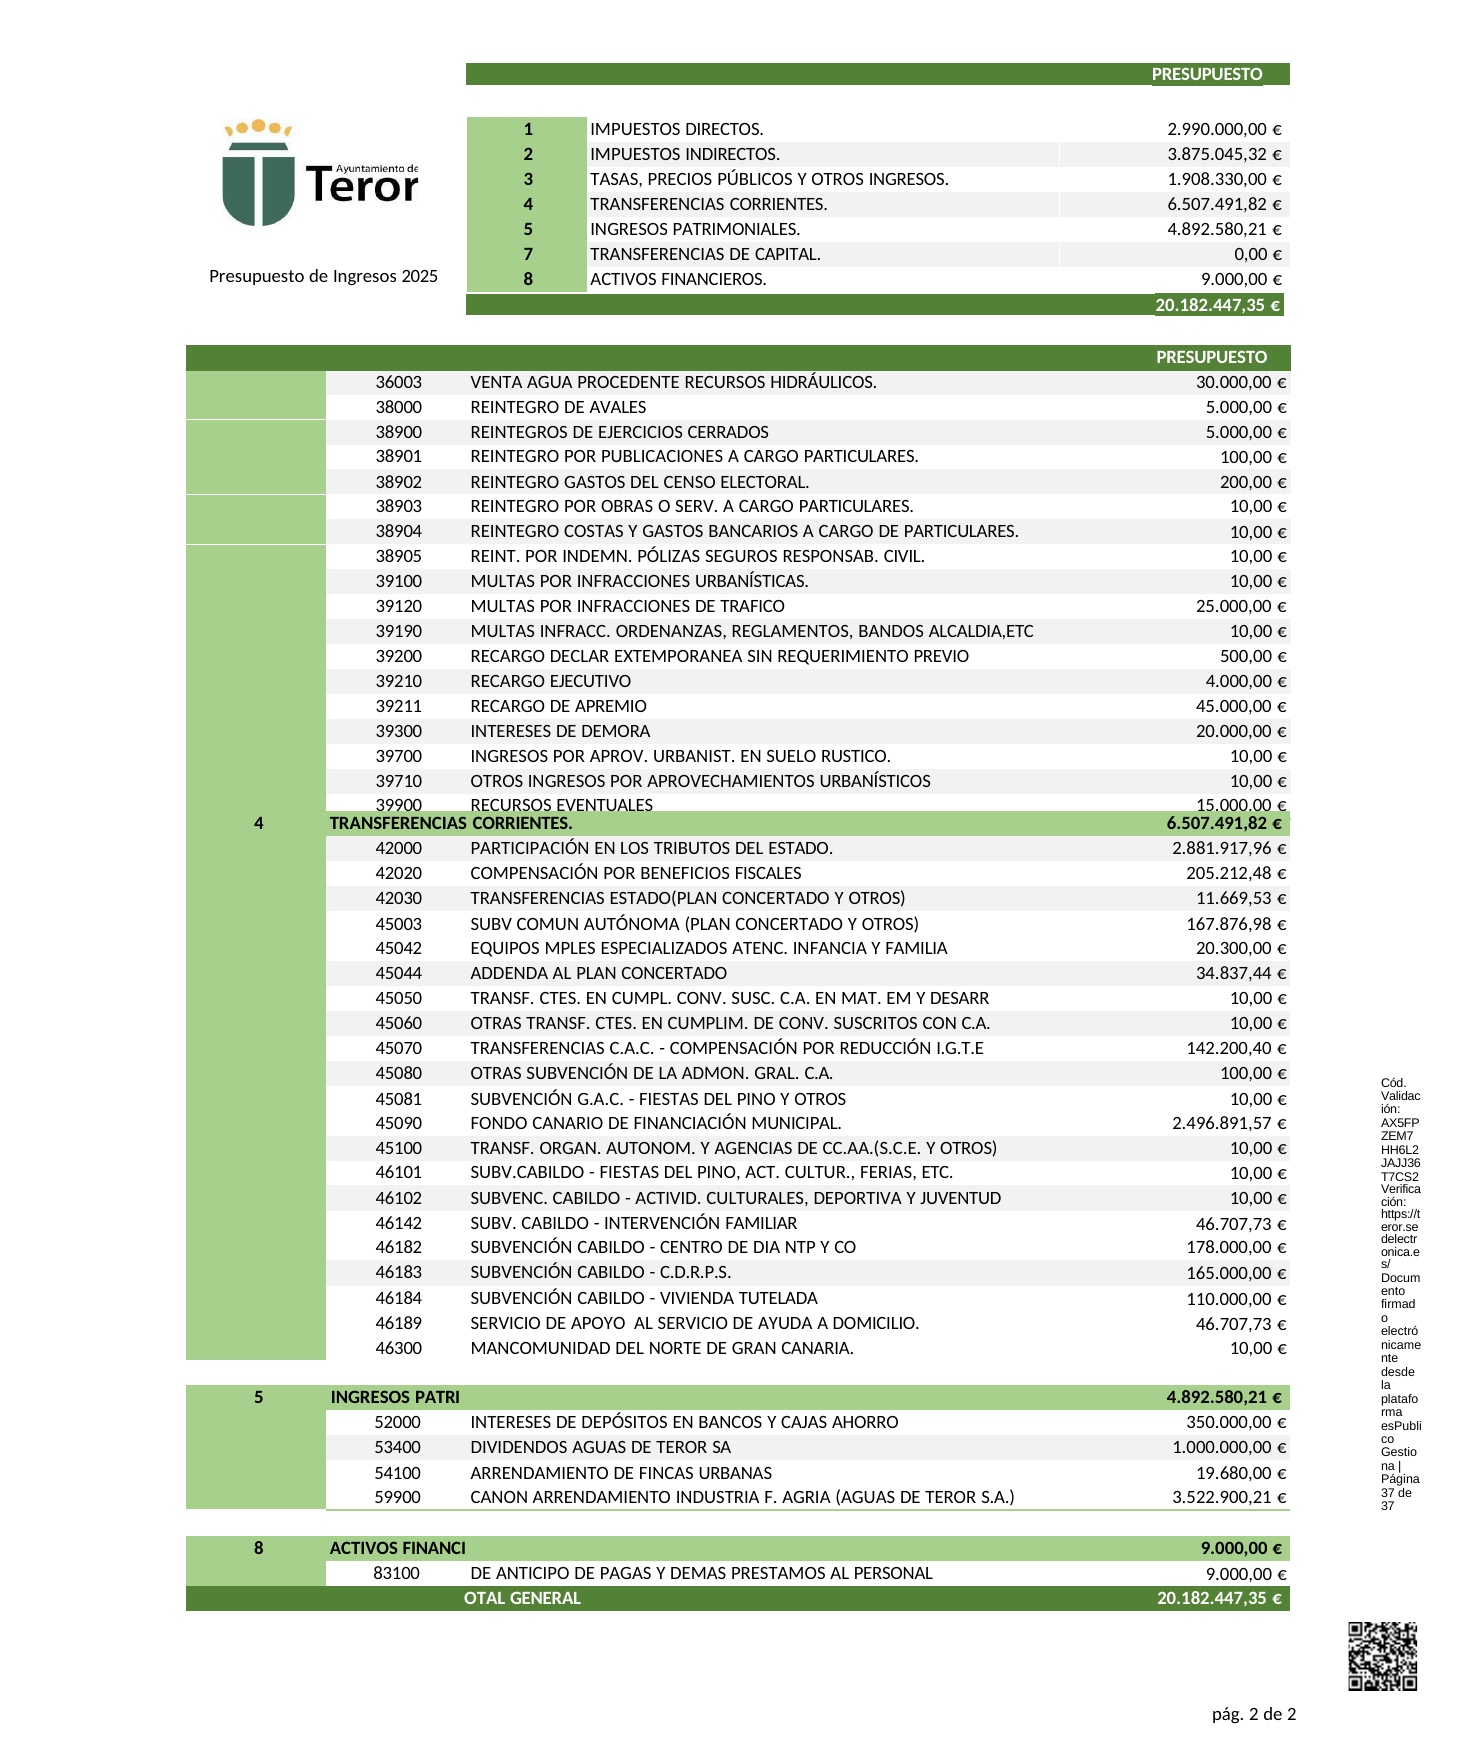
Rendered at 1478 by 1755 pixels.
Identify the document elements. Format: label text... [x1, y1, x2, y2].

table_cell 200,00 € [1118, 469, 1291, 494]
text Documento firmado electrónicamente desde la plataforma esPublico Gestiona | Página 37 de 37 [1381, 1271, 1422, 1513]
table_cell 45.000,00 € [1118, 694, 1291, 719]
table_cell 39700 [326, 744, 446, 769]
table_cell 10,00 € [1118, 519, 1291, 544]
table_cell 9.000,00 € [1060, 267, 1290, 292]
table_cell REINTEGROS DE EJERCICIOS CERRADOS [446, 420, 1118, 445]
table_cell 10,00 € [1086, 1011, 1290, 1036]
table_cell ADDENDA AL PLAN CONCERTADO [446, 961, 1086, 986]
table_header 6.507.491,82 € [1086, 811, 1290, 836]
table_cell 45100 [326, 1136, 446, 1161]
table_cell 39200 [326, 644, 446, 669]
table_cell SUBVENCIÓN CABILDO - VIVIENDA TUTELADA [446, 1286, 1086, 1312]
table_cell 46189 [326, 1312, 446, 1337]
table_header 4.892.580,21 € [1092, 1385, 1290, 1410]
table_cell REINTEGRO POR OBRAS O SERV. A CARGO PARTICULARES. [446, 495, 1118, 519]
table_cell [186, 545, 326, 569]
table_cell 38900 [326, 420, 446, 445]
table_cell RECURSOS EVENTUALES [446, 794, 1118, 811]
table_cell TRANSF. ORGAN. AUTONOM. Y AGENCIAS DE CC.AA.(S.C.E. Y OTROS) [446, 1136, 1086, 1161]
table_cell 11.669,53 € [1086, 886, 1290, 911]
table_cell 34.837,44 € [1086, 961, 1290, 986]
table_cell 20.300,00 € [1086, 938, 1290, 961]
table_cell [186, 619, 326, 644]
table_cell DIVIDENDOS AGUAS DE TEROR SA [466, 1435, 1092, 1460]
table_cell 38000 [326, 395, 446, 419]
text Cód. Validación: AX5FPZEM7HH6L2JAJJ36T7CS2 [1381, 1076, 1422, 1184]
table_cell [186, 836, 326, 1360]
text [587, 117, 1290, 292]
table_cell SUBV.CABILDO - FIESTAS DEL PINO, ACT. CULTUR., FERIAS, ETC. [446, 1161, 1086, 1185]
table_cell 10,00 € [1086, 1161, 1290, 1185]
table_cell [186, 644, 326, 669]
table_cell 1.908.330,00 € [1060, 167, 1290, 192]
table_cell 46.707,73 € [1086, 1211, 1290, 1237]
table_header 2.990.000,00 € [1060, 117, 1290, 142]
table_cell 39210 [326, 669, 446, 694]
table_cell 42030 [326, 886, 446, 911]
table_cell [186, 669, 326, 694]
table_cell TRANSFERENCIAS DE CAPITAL. [587, 242, 1059, 267]
table_cell 39100 [326, 569, 446, 594]
table_cell MULTAS POR INFRACCIONES URBANÍSTICAS. [446, 569, 1118, 594]
table_header 9.000,00 € [1046, 1536, 1290, 1561]
table_cell 52000 [326, 1410, 466, 1435]
table_cell 30.000,00 € [1118, 371, 1291, 395]
table_cell REINT. POR INDEMN. PÓLIZAS SEGUROS RESPONSAB. CIVIL. [446, 545, 1118, 569]
table_cell 165.000,00 € [1086, 1260, 1290, 1286]
table_header 4 [186, 811, 326, 836]
table_cell SUBVENCIÓN CABILDO - C.D.R.P.S. [446, 1260, 1086, 1286]
table_cell INTERESES DE DEPÓSITOS EN BANCOS Y CAJAS AHORRO [466, 1410, 1092, 1435]
table_cell MULTAS POR INFRACCIONES DE TRAFICO [446, 594, 1118, 619]
table_cell 45090 [326, 1113, 446, 1136]
table_cell 45080 [326, 1061, 446, 1086]
table_cell 5.000,00 € [1118, 395, 1291, 419]
text 20.182.447,35 € [466, 293, 1429, 316]
table_cell 142.200,40 € [1086, 1036, 1290, 1061]
table_cell TRANSF. CTES. EN CUMPL. CONV. SUSC. C.A. EN MAT. EM Y DESARR [446, 986, 1086, 1011]
table_cell 10,00 € [1086, 1086, 1290, 1112]
table_cell 38904 [326, 519, 446, 544]
table_cell 5 [467, 217, 587, 242]
table_cell 45044 [326, 961, 446, 986]
table_cell [186, 569, 326, 594]
table_cell TRANSFERENCIAS C.A.C. - COMPENSACIÓN POR REDUCCIÓN I.G.T.E [446, 1036, 1086, 1061]
table_header 5 [186, 1385, 326, 1410]
table_cell EQUIPOS MPLES ESPECIALIZADOS ATENC. INFANCIA Y FAMILIA [446, 938, 1086, 961]
table_cell 38901 [326, 445, 446, 469]
table_header [466, 1385, 1092, 1410]
table_cell REINTEGRO COSTAS Y GASTOS BANCARIOS A CARGO DE PARTICULARES. [446, 519, 1118, 544]
table_cell 46300 [326, 1337, 446, 1360]
table_cell 8 [467, 267, 587, 292]
table_cell [186, 395, 326, 419]
table_cell RECARGO DE APREMIO [446, 694, 1118, 719]
table_cell SUBV COMUN AUTÓNOMA (PLAN CONCERTADO Y OTROS) [446, 911, 1086, 938]
table_cell 20.182.447,35 € [1046, 1586, 1290, 1611]
table_cell 350.000,00 € [1092, 1410, 1290, 1435]
table_cell 39710 [326, 769, 446, 794]
table_cell [186, 594, 326, 619]
table_cell 500,00 € [1118, 644, 1291, 669]
table_cell 46.707,73 € [1086, 1312, 1290, 1337]
table_cell 42020 [326, 861, 446, 886]
table_cell 10,00 € [1086, 1337, 1290, 1360]
table_cell 45081 [326, 1086, 446, 1112]
table_cell SUBVENCIÓN CABILDO - CENTRO DE DIA NTP Y CO [446, 1237, 1086, 1260]
table_cell 4 [467, 192, 587, 217]
table_cell 39211 [326, 694, 446, 719]
table_cell 4.000,00 € [1118, 669, 1291, 694]
table_cell [186, 371, 326, 395]
table_cell 10,00 € [1086, 1136, 1290, 1161]
table_cell 45050 [326, 986, 446, 1011]
table_cell [186, 744, 326, 769]
text Verificación: https://teror.sedelectronica.es/ [1381, 1184, 1422, 1271]
table_cell 42000 [326, 836, 446, 861]
table_cell 9.000,00 € [1046, 1561, 1290, 1586]
table_cell 36003 [326, 371, 446, 395]
table_cell SERVICIO DE APOYO AL SERVICIO DE AYUDA A DOMICILIO. [446, 1312, 1086, 1337]
table_cell REINTEGRO GASTOS DEL CENSO ELECTORAL. [446, 469, 1118, 494]
table_cell 20.000,00 € [1118, 719, 1291, 744]
table_cell OTAL GENERAL [186, 1586, 1046, 1611]
table_cell 45060 [326, 1011, 446, 1036]
table_cell 2.881.917,96 € [1086, 836, 1290, 861]
table_cell OTRAS SUBVENCIÓN DE LA ADMON. GRAL. C.A. [446, 1061, 1086, 1086]
table_header PRESUPUESTO [186, 345, 1291, 371]
table_cell MANCOMUNIDAD DEL NORTE DE GRAN CANARIA. [446, 1337, 1086, 1360]
table_cell [186, 769, 326, 794]
table_header IMPUESTOS DIRECTOS. [587, 117, 1059, 142]
table_cell TASAS, PRECIOS PÚBLICOS Y OTROS INGRESOS. [587, 167, 1059, 192]
table_cell 83100 DE ANTICIPO DE PAGAS Y DEMAS PRESTAMOS AL PERSONAL [326, 1561, 1046, 1586]
table_cell ARRENDAMIENTO DE FINCAS URBANAS [466, 1460, 1092, 1487]
table_cell INGRESOS POR APROV. URBANIST. EN SUELO RUSTICO. [446, 744, 1118, 769]
table_cell 39120 [326, 594, 446, 619]
table_cell 54100 [326, 1460, 466, 1487]
table_cell 0,00 € [1060, 242, 1290, 267]
table_cell OTRAS TRANSF. CTES. EN CUMPLIM. DE CONV. SUSCRITOS CON C.A. [446, 1011, 1086, 1036]
table_cell VENTA AGUA PROCEDENTE RECURSOS HIDRÁULICOS. [446, 371, 1118, 395]
table_cell 25.000,00 € [1118, 594, 1291, 619]
table_cell 59900 [326, 1487, 466, 1509]
table_header 1 [467, 117, 587, 142]
table_cell TRANSFERENCIAS CORRIENTES. [587, 192, 1059, 217]
table_cell 46184 [326, 1286, 446, 1312]
table_cell 46102 [326, 1185, 446, 1211]
table_cell MULTAS INFRACC. ORDENANZAS, REGLAMENTOS, BANDOS ALCALDIA,ETC [446, 619, 1118, 644]
table_cell [186, 519, 326, 544]
table_cell 3.875.045,32 € [1060, 142, 1290, 167]
table_cell 10,00 € [1086, 1185, 1290, 1211]
table_cell 3 [467, 167, 587, 192]
table_cell IMPUESTOS INDIRECTOS. [587, 142, 1059, 167]
table_cell COMPENSACIÓN POR BENEFICIOS FISCALES [446, 861, 1086, 886]
table_cell 10,00 € [1118, 495, 1291, 519]
table_cell 205.212,48 € [1086, 861, 1290, 886]
table_cell 7 [467, 242, 587, 267]
table_cell SUBV. CABILDO - INTERVENCIÓN FAMILIAR [446, 1211, 1086, 1237]
table_cell 4.892.580,21 € [1060, 217, 1290, 242]
table_cell 10,00 € [1118, 744, 1291, 769]
table_cell 100,00 € [1086, 1061, 1290, 1086]
table_cell 19.680,00 € [1092, 1460, 1290, 1487]
table_cell 10,00 € [1086, 986, 1290, 1011]
table_cell INGRESOS PATRIMONIALES. [587, 217, 1059, 242]
table_cell INTERESES DE DEMORA [446, 719, 1118, 744]
table_cell 39190 [326, 619, 446, 644]
table_cell 2.496.891,57 € [1086, 1113, 1290, 1136]
table_cell 3.522.900,21 € [1092, 1487, 1290, 1509]
table_cell 45070 [326, 1036, 446, 1061]
table_header INGRESOS PATRI [326, 1385, 466, 1410]
table_cell SUBVENCIÓN G.A.C. - FIESTAS DEL PINO Y OTROS [446, 1086, 1086, 1112]
table_cell [186, 495, 326, 519]
table_cell REINTEGRO DE AVALES [446, 395, 1118, 419]
table_cell 38903 [326, 495, 446, 519]
table_cell 178.000,00 € [1086, 1237, 1290, 1260]
table_cell [186, 694, 326, 719]
table_cell [186, 719, 326, 744]
table_cell 39300 [326, 719, 446, 744]
table_cell OTROS INGRESOS POR APROVECHAMIENTOS URBANÍSTICOS [446, 769, 1118, 794]
table_cell TRANSFERENCIAS ESTADO(PLAN CONCERTADO Y OTROS) [446, 886, 1086, 911]
table_cell 6.507.491,82 € [1060, 192, 1290, 217]
table_cell [186, 794, 326, 811]
table_cell 15.000,00 € [1118, 794, 1291, 818]
table_cell RECARGO DECLAR EXTEMPORANEA SIN REQUERIMIENTO PREVIO [446, 644, 1118, 669]
table_cell FONDO CANARIO DE FINANCIACIÓN MUNICIPAL. [446, 1113, 1086, 1136]
table_cell [186, 445, 326, 469]
table_cell 100,00 € [1118, 445, 1291, 469]
table_cell 46142 [326, 1211, 446, 1237]
table_cell 1.000.000,00 € [1092, 1435, 1290, 1460]
table_cell 45042 [326, 938, 446, 961]
table_cell 39900 [326, 794, 446, 811]
table_cell 45003 [326, 911, 446, 938]
subtitle Presupuesto de Ingresos 2025 [209, 264, 442, 287]
table_cell 38902 [326, 469, 446, 494]
table_cell 5.000,00 € [1118, 420, 1291, 445]
table_cell SUBVENC. CABILDO - ACTIVID. CULTURALES, DEPORTIVA Y JUVENTUD [446, 1185, 1086, 1211]
table_cell 2 [467, 142, 587, 167]
table_cell 110.000,00 € [1086, 1286, 1290, 1312]
table_header 8 ACTIVOS FINANCI [186, 1536, 1046, 1561]
table_cell [186, 420, 326, 445]
table_cell [186, 1410, 326, 1509]
table_cell 46183 [326, 1260, 446, 1286]
table_cell 10,00 € [1118, 569, 1291, 594]
table_cell 10,00 € [1118, 619, 1291, 644]
table_cell [186, 469, 326, 494]
table_cell 167.876,98 € [1086, 911, 1290, 938]
table_cell 38905 [326, 545, 446, 569]
table_cell RECARGO EJECUTIVO [446, 669, 1118, 694]
table_cell 10,00 € [1118, 769, 1291, 794]
table_cell 46101 [326, 1161, 446, 1185]
table_cell 46182 [326, 1237, 446, 1260]
table_cell 53400 [326, 1435, 466, 1460]
table_cell [186, 1561, 326, 1586]
table_header TRANSFERENCIAS CORRIENTES. [326, 811, 1086, 836]
table_cell REINTEGRO POR PUBLICACIONES A CARGO PARTICULARES. [446, 445, 1118, 469]
table_cell 10,00 € [1118, 545, 1291, 569]
table_cell PARTICIPACIÓN EN LOS TRIBUTOS DEL ESTADO. [446, 836, 1086, 861]
table_cell CANON ARRENDAMIENTO INDUSTRIA F. AGRIA (AGUAS DE TEROR S.A.) [466, 1487, 1092, 1509]
table_cell ACTIVOS FINANCIEROS. [587, 267, 1059, 292]
